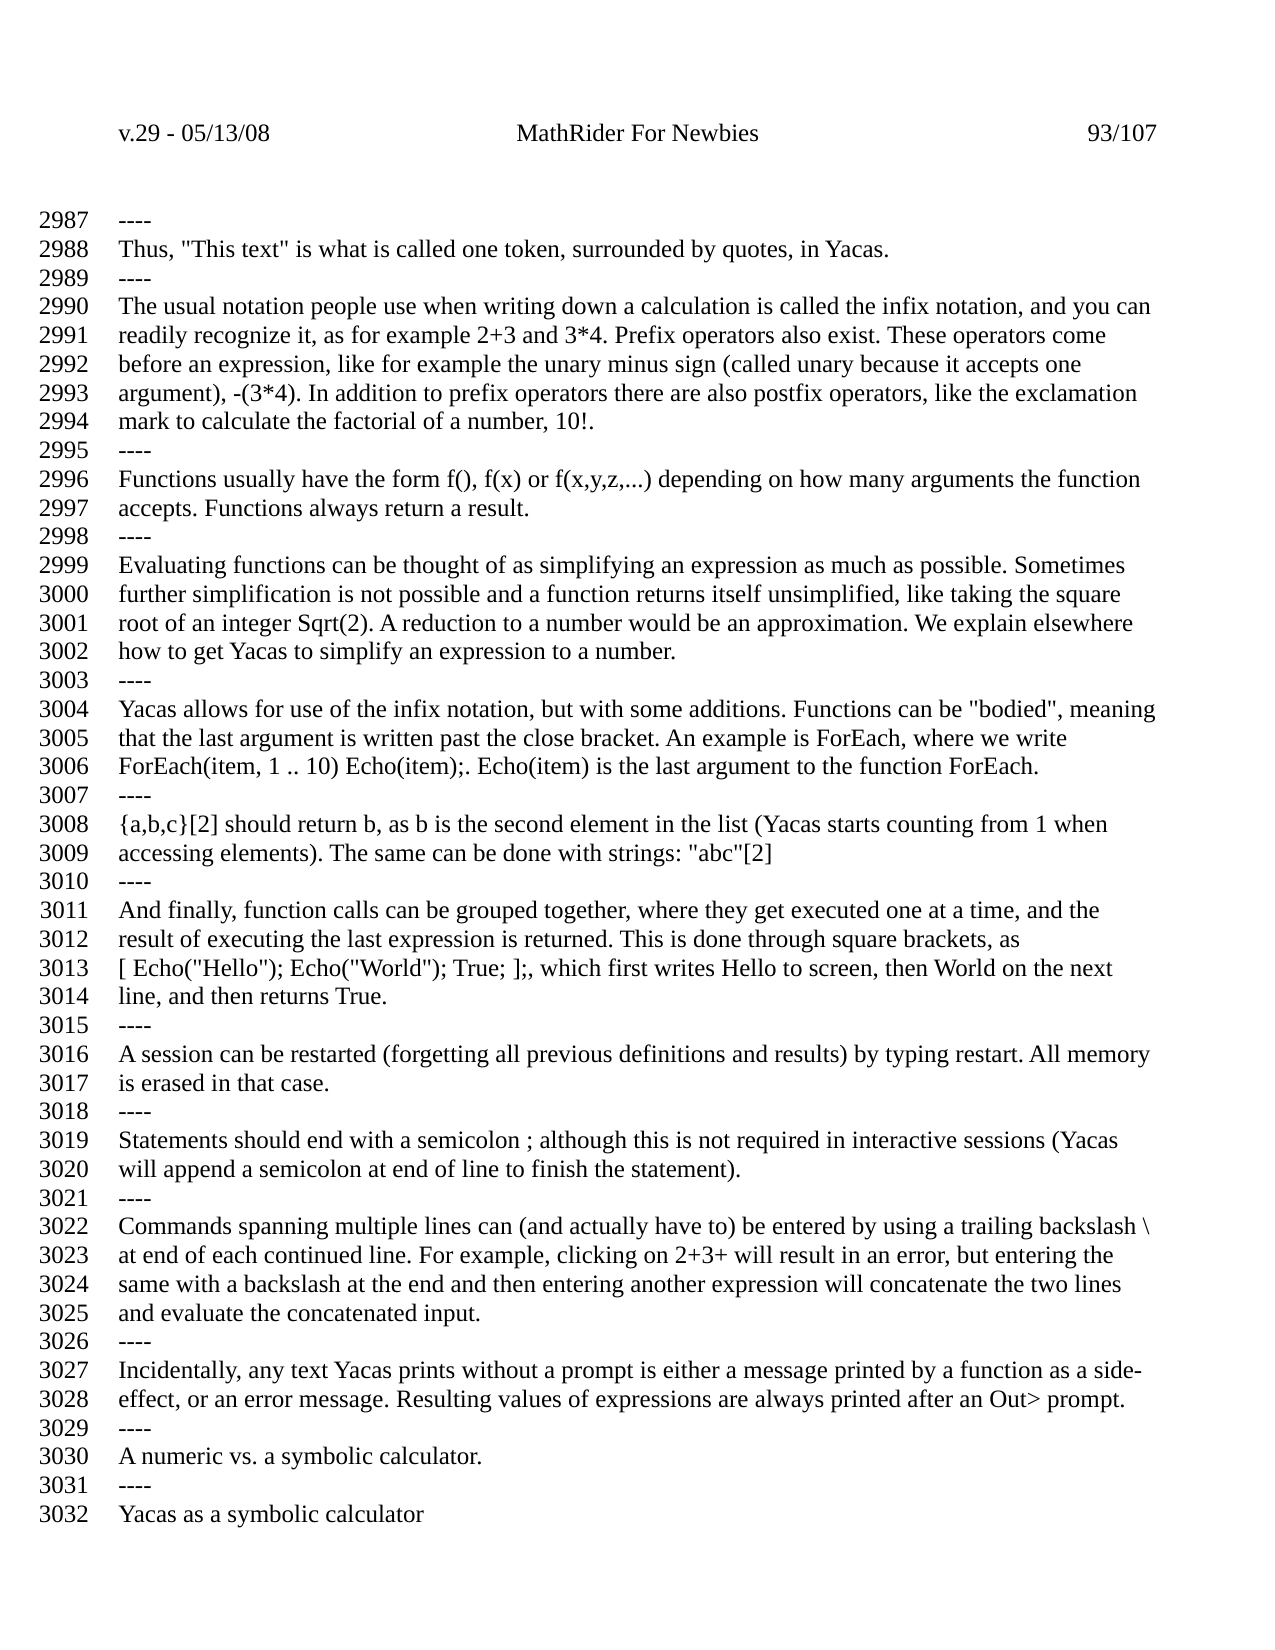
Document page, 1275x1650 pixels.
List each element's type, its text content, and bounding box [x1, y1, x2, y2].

text And finally, function calls can be grouped together, where they get executed one at a time, and the result of executing the last expression is returned. This is done through square brackets, as [ Echo("Hello"); Echo("World"); True; ];, which first writes Hello to screen, then World on the next line, and then returns True. [118, 895, 1157, 1010]
text ---- [118, 1413, 1157, 1441]
text ---- [118, 521, 1157, 550]
text Commands spanning multiple lines can (and actually have to) be entered by using a trailing backslash \ at end of each continued line. For example, clicking on 2+3+ will result in an error, but entering the same with a backslash at the end and then entering another expression will concatenate the two lines and evaluate the concatenated input. [118, 1211, 1157, 1326]
text ---- [118, 866, 1157, 895]
text {a,b,c}[2] should return b, as b is the second element in the list (Yacas starts counting from 1 when accessing elements). The same can be done with strings: "abc"[2] [118, 809, 1157, 866]
text A session can be restarted (forgetting all previous definitions and results) by typing restart. All memory is erased in that case. [118, 1039, 1157, 1096]
text ---- [118, 205, 1157, 234]
text Thus, "This text" is what is called one token, surrounded by quotes, in Yacas. [118, 234, 1157, 263]
text ---- [118, 780, 1157, 809]
text ---- [118, 1010, 1157, 1039]
text ---- [118, 1470, 1157, 1499]
text Yacas allows for use of the infix notation, but with some additions. Functions can be "bodied", meaning that the last argument is written past the close bracket. An example is ForEach, where we write ForEach(item, 1 .. 10) Echo(item);. Echo(item) is the last argument to the function ForEach. [118, 694, 1157, 780]
text ---- [118, 435, 1157, 464]
text Functions usually have the form f(), f(x) or f(x,y,z,...) depending on how many arguments the function accepts. Functions always return a result. [118, 464, 1157, 521]
text ---- [118, 1326, 1157, 1355]
text ---- [118, 263, 1157, 291]
text Incidentally, any text Yacas prints without a prompt is either a message printed by a function as a side-effect, or an error message. Resulting values of expressions are always printed after an Out> prompt. [118, 1355, 1157, 1413]
text ---- [118, 665, 1157, 694]
text ---- [118, 1183, 1157, 1211]
text Yacas as a symbolic calculator [118, 1499, 1157, 1528]
text Statements should end with a semicolon ; although this is not required in interactive sessions (Yacas will append a semicolon at end of line to finish the statement). [118, 1125, 1157, 1183]
text The usual notation people use when writing down a calculation is called the infix notation, and you can readily recognize it, as for example 2+3 and 3*4. Prefix operators also exist. These operators come before an expression, like for example the unary minus sign (called unary because it accepts one argument), -(3*4). In addition to prefix operators there are also postfix operators, like the exclamation mark to calculate the factorial of a number, 10!. [118, 291, 1157, 435]
text A numeric vs. a symbolic calculator. [118, 1441, 1157, 1470]
text ---- [118, 1096, 1157, 1125]
text Evaluating functions can be thought of as simplifying an expression as much as possible. Sometimes further simplification is not possible and a function returns itself unsimplified, like taking the square root of an integer Sqrt(2). A reduction to a number would be an approximation. We explain elsewhere how to get Yacas to simplify an expression to a number. [118, 550, 1157, 665]
